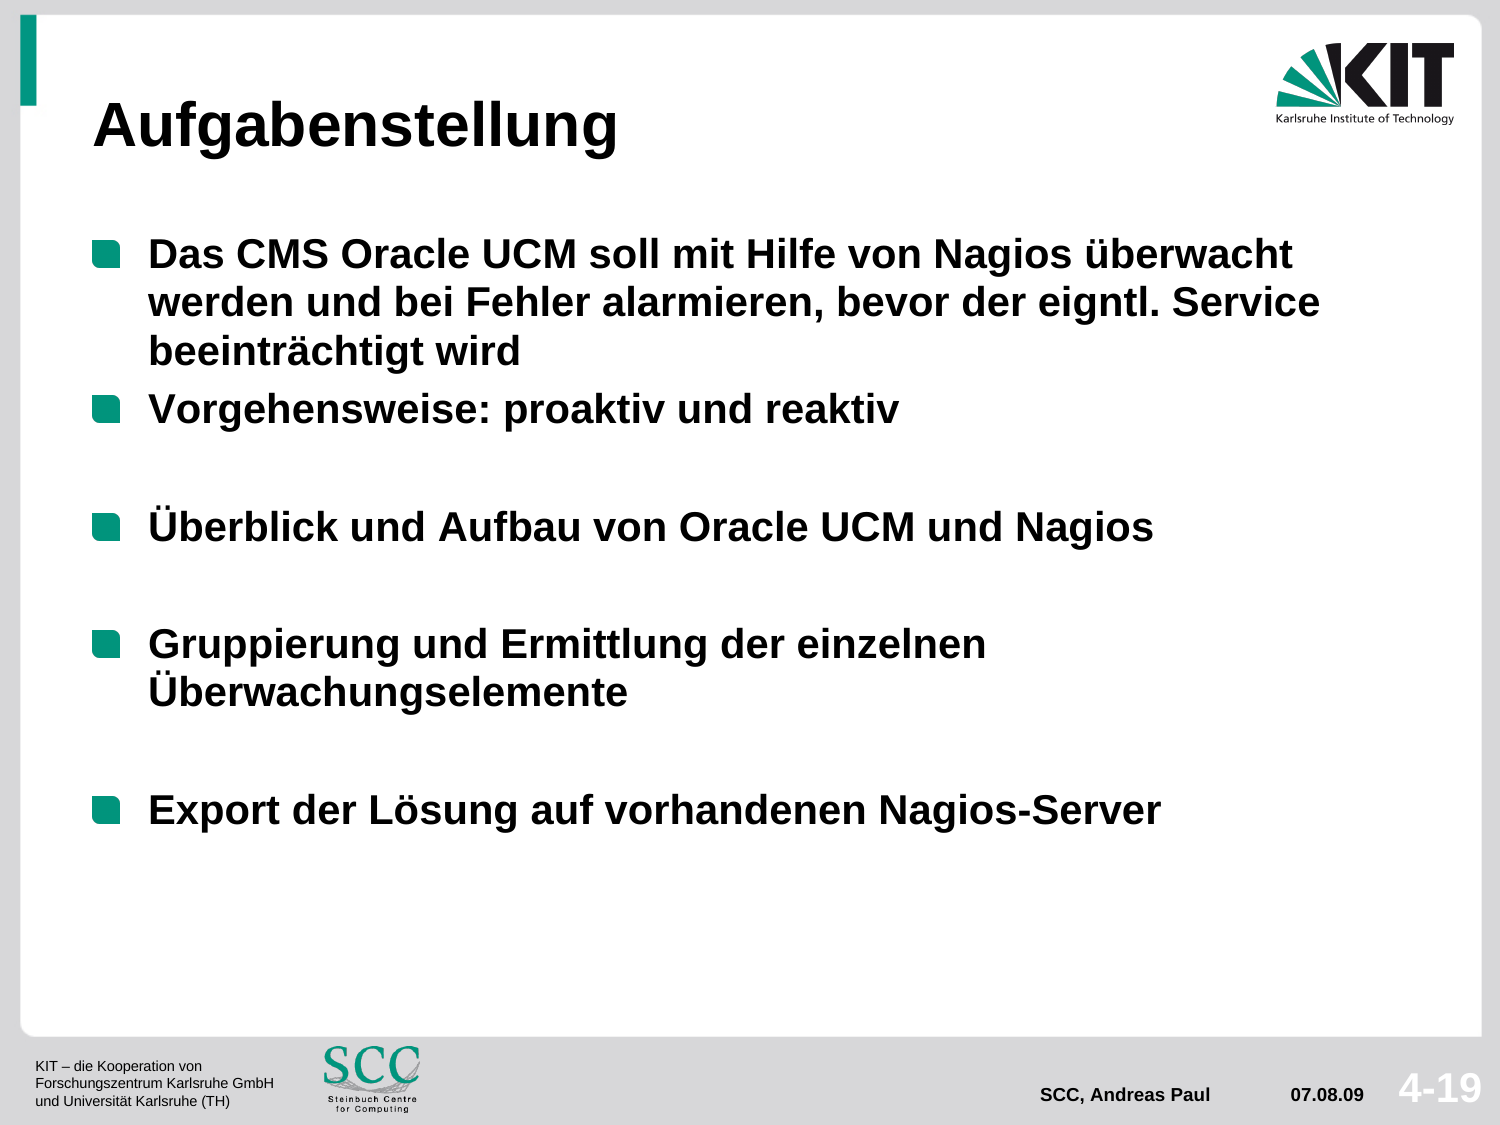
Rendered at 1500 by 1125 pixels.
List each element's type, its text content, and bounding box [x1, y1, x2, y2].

list Das CMS Oracle UCM soll mit Hilfe von Nagios überwacht werden und bei Fehler alarmieren, bevor der eigntl. Service beeinträchtigt wird Vorgehensweise: proaktiv und reaktiv Überblick und Aufbau von Oracle UCM und Nagios Gruppierung und Ermittlung der einzelnen Überwachungselemente Export der Lösung auf vorhandenen Nagios-Server [92, 228, 1443, 957]
title Aufgabenstellung [92, 56, 1148, 192]
picture [0, 0, 1500, 1125]
